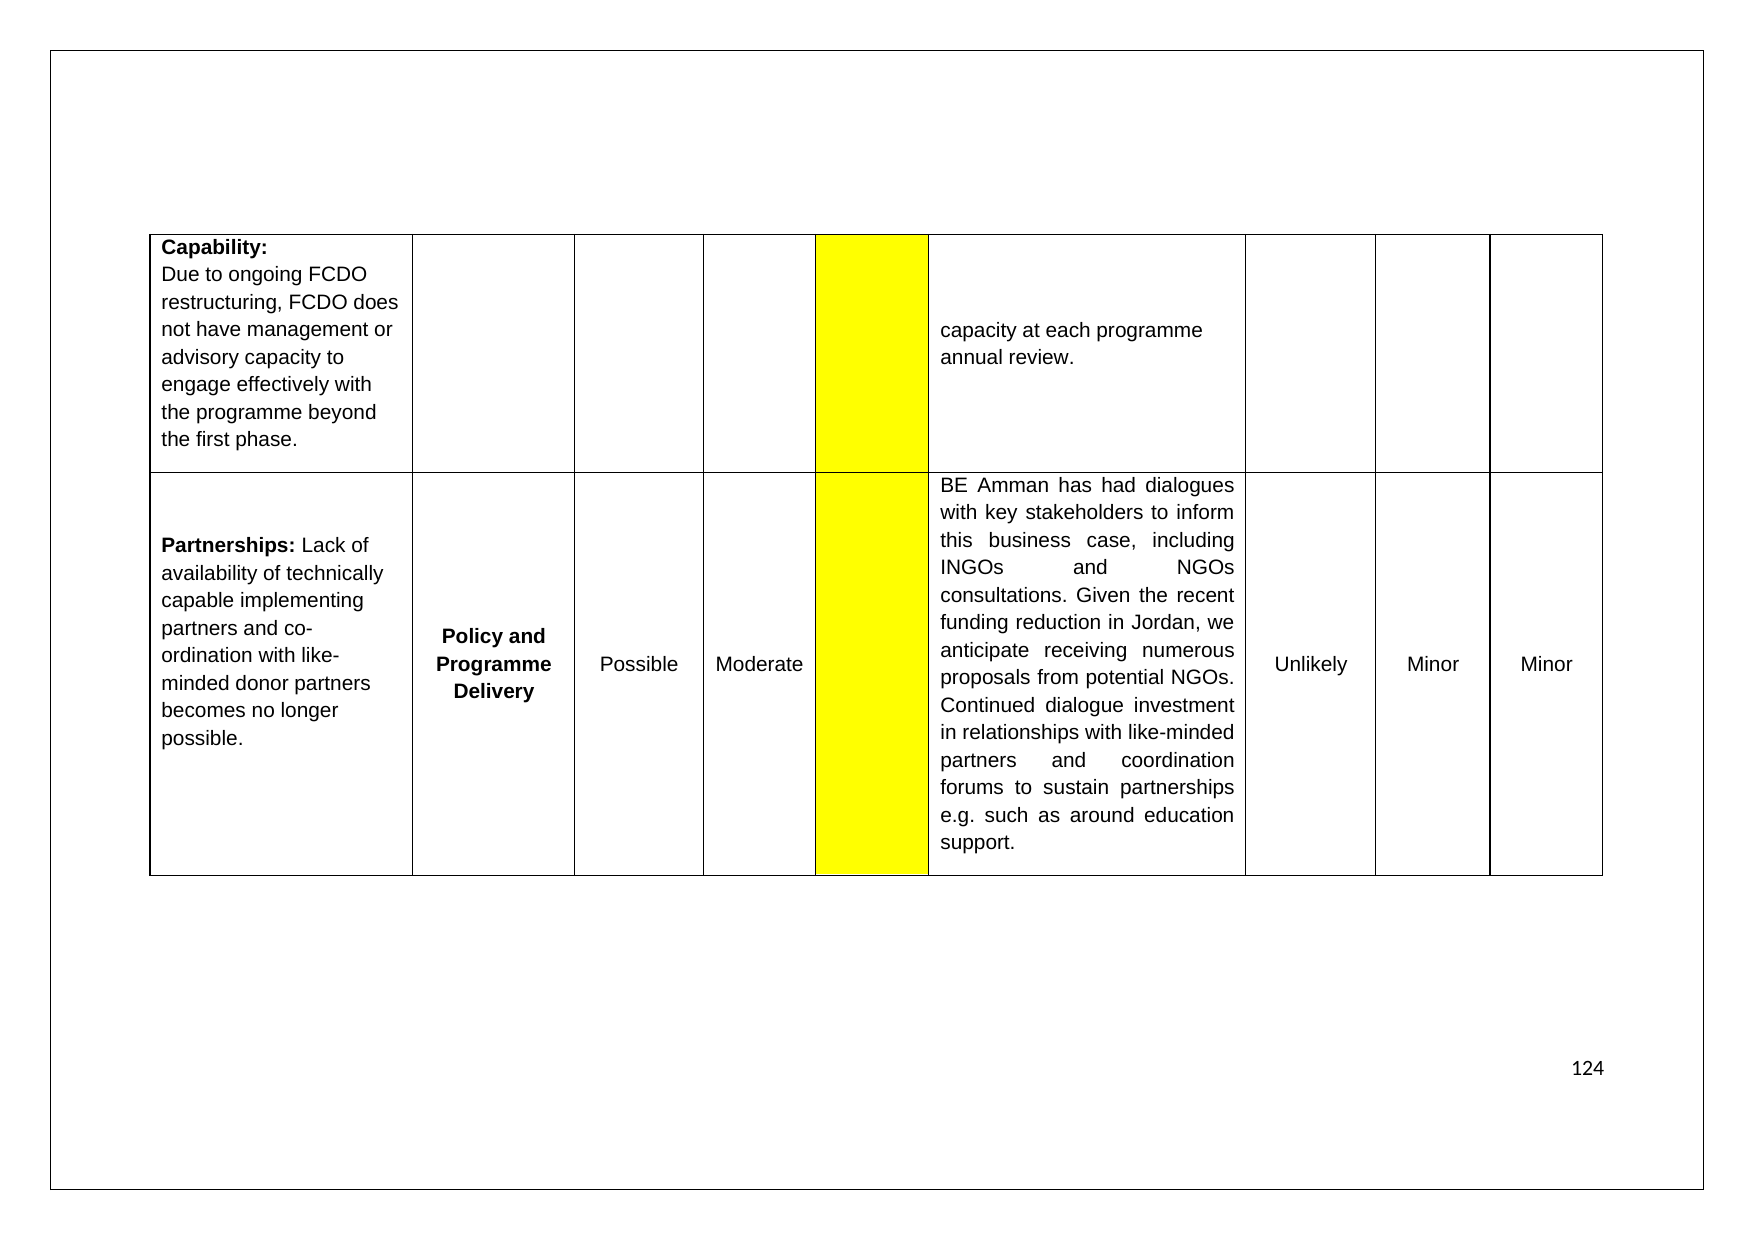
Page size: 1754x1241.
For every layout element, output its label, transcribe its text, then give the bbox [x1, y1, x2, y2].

table_cell Unlikely [1246, 473, 1375, 874]
table_cell Moderate [704, 473, 815, 874]
table_cell Minor [1376, 473, 1489, 874]
table_cell capacity at each programme annual review. [929, 235, 1245, 472]
table_cell [704, 235, 815, 472]
table_cell [1491, 235, 1602, 472]
table_cell Policy and Programme Delivery [413, 473, 574, 874]
table_cell Capability: Due to ongoing FCDO restructuring, FCDO does not have management or advisory capacity to engage effectively with the programme beyond the first phase. [151, 235, 412, 472]
table_cell [816, 473, 928, 874]
table_cell BE Amman has had dialogues with key stakeholders to inform this business case, including INGOs and NGOs consultations. Given the recent funding reduction in Jordan, we anticipate receiving numerous proposals from potential NGOs. Continued dialogue investment in relationships with like-minded partners and coordination forums to sustain partnerships e.g. such as around education support. [929, 473, 1245, 874]
table_cell [1376, 235, 1489, 472]
table_cell [1246, 235, 1375, 472]
table_cell Partnerships: Lack of availability of technically capable implementing partners and co-ordination with like-minded donor partners becomes no longer possible. [151, 473, 412, 874]
table_cell [413, 235, 574, 472]
table_cell Possible [575, 473, 703, 874]
table_cell [575, 235, 703, 472]
table_cell Minor [1491, 473, 1602, 874]
table_cell [816, 235, 928, 472]
